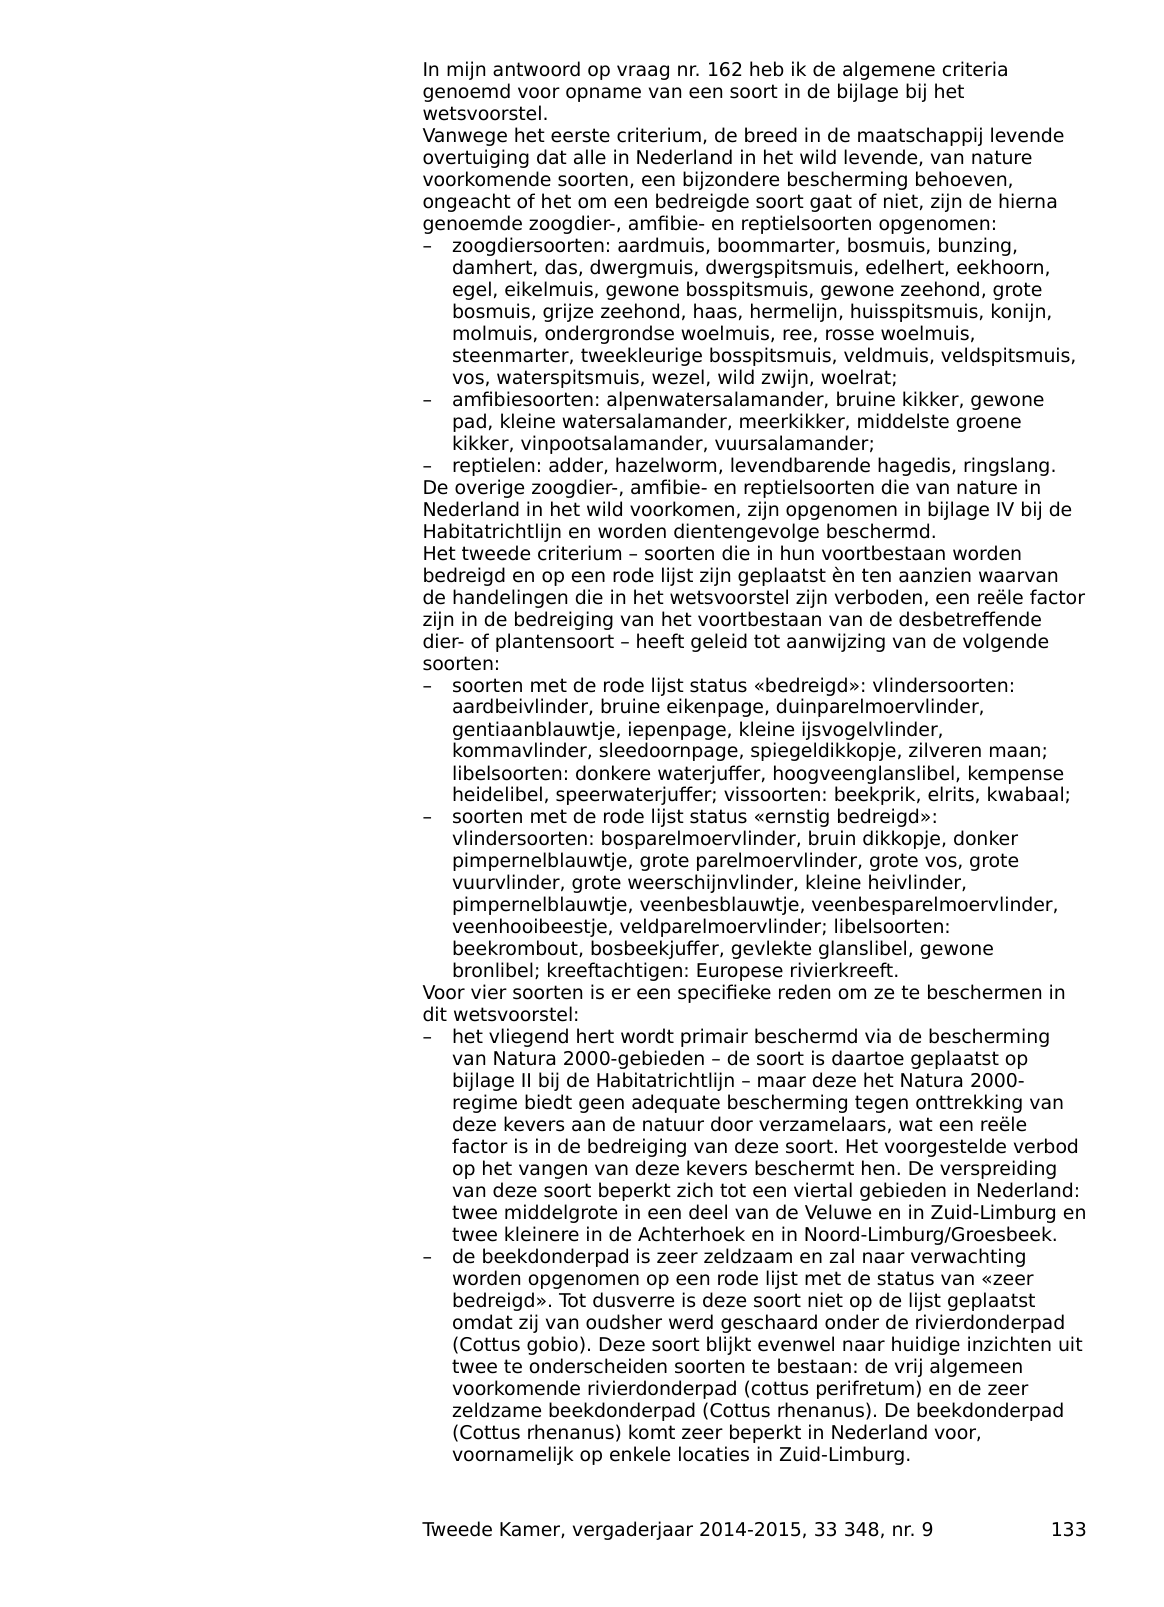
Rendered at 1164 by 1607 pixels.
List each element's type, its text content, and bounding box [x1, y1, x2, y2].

text – soorten met de rode lijst status «ernstig bedreigd»: vlindersoorten: bosparelmoervlinder, bruin dikkopje, donker pimpernelblauwtje, grote parelmoervlinder, grote vos, grote vuurvlinder, grote weerschijnvlinder, kleine heivlinder, pimpernelblauwtje, veenbesblauwtje, veenbesparelmoervlinder, veenhooibeestje, veldparelmoervlinder; libelsoorten: beekrombout, bosbeekjuffer, gevlekte glanslibel, gewone bronlibel; kreeftachtigen: Europese rivierkreeft. [422, 806, 1087, 982]
text – de beekdonderpad is zeer zeldzaam en zal naar verwachting worden opgenomen op een rode lijst met de status van «zeer bedreigd». Tot dusverre is deze soort niet op de lijst geplaatst omdat zij van oudsher werd geschaard onder de rivierdonderpad (Cottus gobio). Deze soort blijkt evenwel naar huidige inzichten uit twee te onderscheiden soorten te bestaan: de vrij algemeen voorkomende rivierdonderpad (cottus perifretum) en de zeer zeldzame beekdonderpad (Cottus rhenanus). De beekdonderpad (Cottus rhenanus) komt zeer beperkt in Nederland voor, voornamelijk op enkele locaties in Zuid-Limburg. [422, 1246, 1087, 1466]
text Vanwege het eerste criterium, de breed in de maatschappij levende overtuiging dat alle in Nederland in het wild levende, van nature voorkomende soorten, een bijzondere bescherming behoeven, ongeacht of het om een bedreigde soort gaat of niet, zijn de hierna genoemde zoogdier-, amfibie- en reptielsoorten opgenomen: [422, 125, 1087, 235]
text – zoogdiersoorten: aardmuis, boommarter, bosmuis, bunzing, damhert, das, dwergmuis, dwergspitsmuis, edelhert, eekhoorn, egel, eikelmuis, gewone bosspitsmuis, gewone zeehond, grote bosmuis, grijze zeehond, haas, hermelijn, huisspitsmuis, konijn, molmuis, ondergrondse woelmuis, ree, rosse woelmuis, steenmarter, tweekleurige bosspitsmuis, veldmuis, veldspitsmuis, vos, waterspitsmuis, wezel, wild zwijn, woelrat; [422, 235, 1087, 389]
text – soorten met de rode lijst status «bedreigd»: vlindersoorten: aardbeivlinder, bruine eikenpage, duinparelmoervlinder, gentiaanblauwtje, iepenpage, kleine ijsvogelvlinder, kommavlinder, sleedoornpage, spiegeldikkopje, zilveren maan; libelsoorten: donkere waterjuffer, hoogveenglanslibel, kempense heidelibel, speerwaterjuffer; vissoorten: beekprik, elrits, kwabaal; [422, 674, 1087, 806]
text De overige zoogdier-, amfibie- en reptielsoorten die van nature in Nederland in het wild voorkomen, zijn opgenomen in bijlage IV bij de Habitatrichtlijn en worden dientengevolge beschermd. [422, 477, 1087, 543]
text – reptielen: adder, hazelworm, levendbarende hagedis, ringslang. [422, 455, 1087, 477]
text In mijn antwoord op vraag nr. 162 heb ik de algemene criteria genoemd voor opname van een soort in de bijlage bij het wetsvoorstel. [422, 59, 1087, 125]
text – amfibiesoorten: alpenwatersalamander, bruine kikker, gewone pad, kleine watersalamander, meerkikker, middelste groene kikker, vinpootsalamander, vuursalamander; [422, 389, 1087, 455]
text Het tweede criterium – soorten die in hun voortbestaan worden bedreigd en op een rode lijst zijn geplaatst èn ten aanzien waarvan de handelingen die in het wetsvoorstel zijn verboden, een reële factor zijn in de bedreiging van het voortbestaan van de desbetreffende dier- of plantensoort – heeft geleid tot aanwijzing van de volgende soorten: [422, 543, 1087, 674]
text Voor vier soorten is er een specifieke reden om ze te beschermen in dit wetsvoorstel: [422, 982, 1087, 1026]
text – het vliegend hert wordt primair beschermd via de bescherming van Natura 2000-gebieden – de soort is daartoe geplaatst op bijlage II bij de Habitatrichtlijn – maar deze het Natura 2000-regime biedt geen adequate bescherming tegen onttrekking van deze kevers aan de natuur door verzamelaars, wat een reële factor is in de bedreiging van deze soort. Het voorgestelde verbod op het vangen van deze kevers beschermt hen. De verspreiding van deze soort beperkt zich tot een viertal gebieden in Nederland: twee middelgrote in een deel van de Veluwe en in Zuid-Limburg en twee kleinere in de Achterhoek en in Noord-Limburg/Groesbeek. [422, 1026, 1087, 1246]
